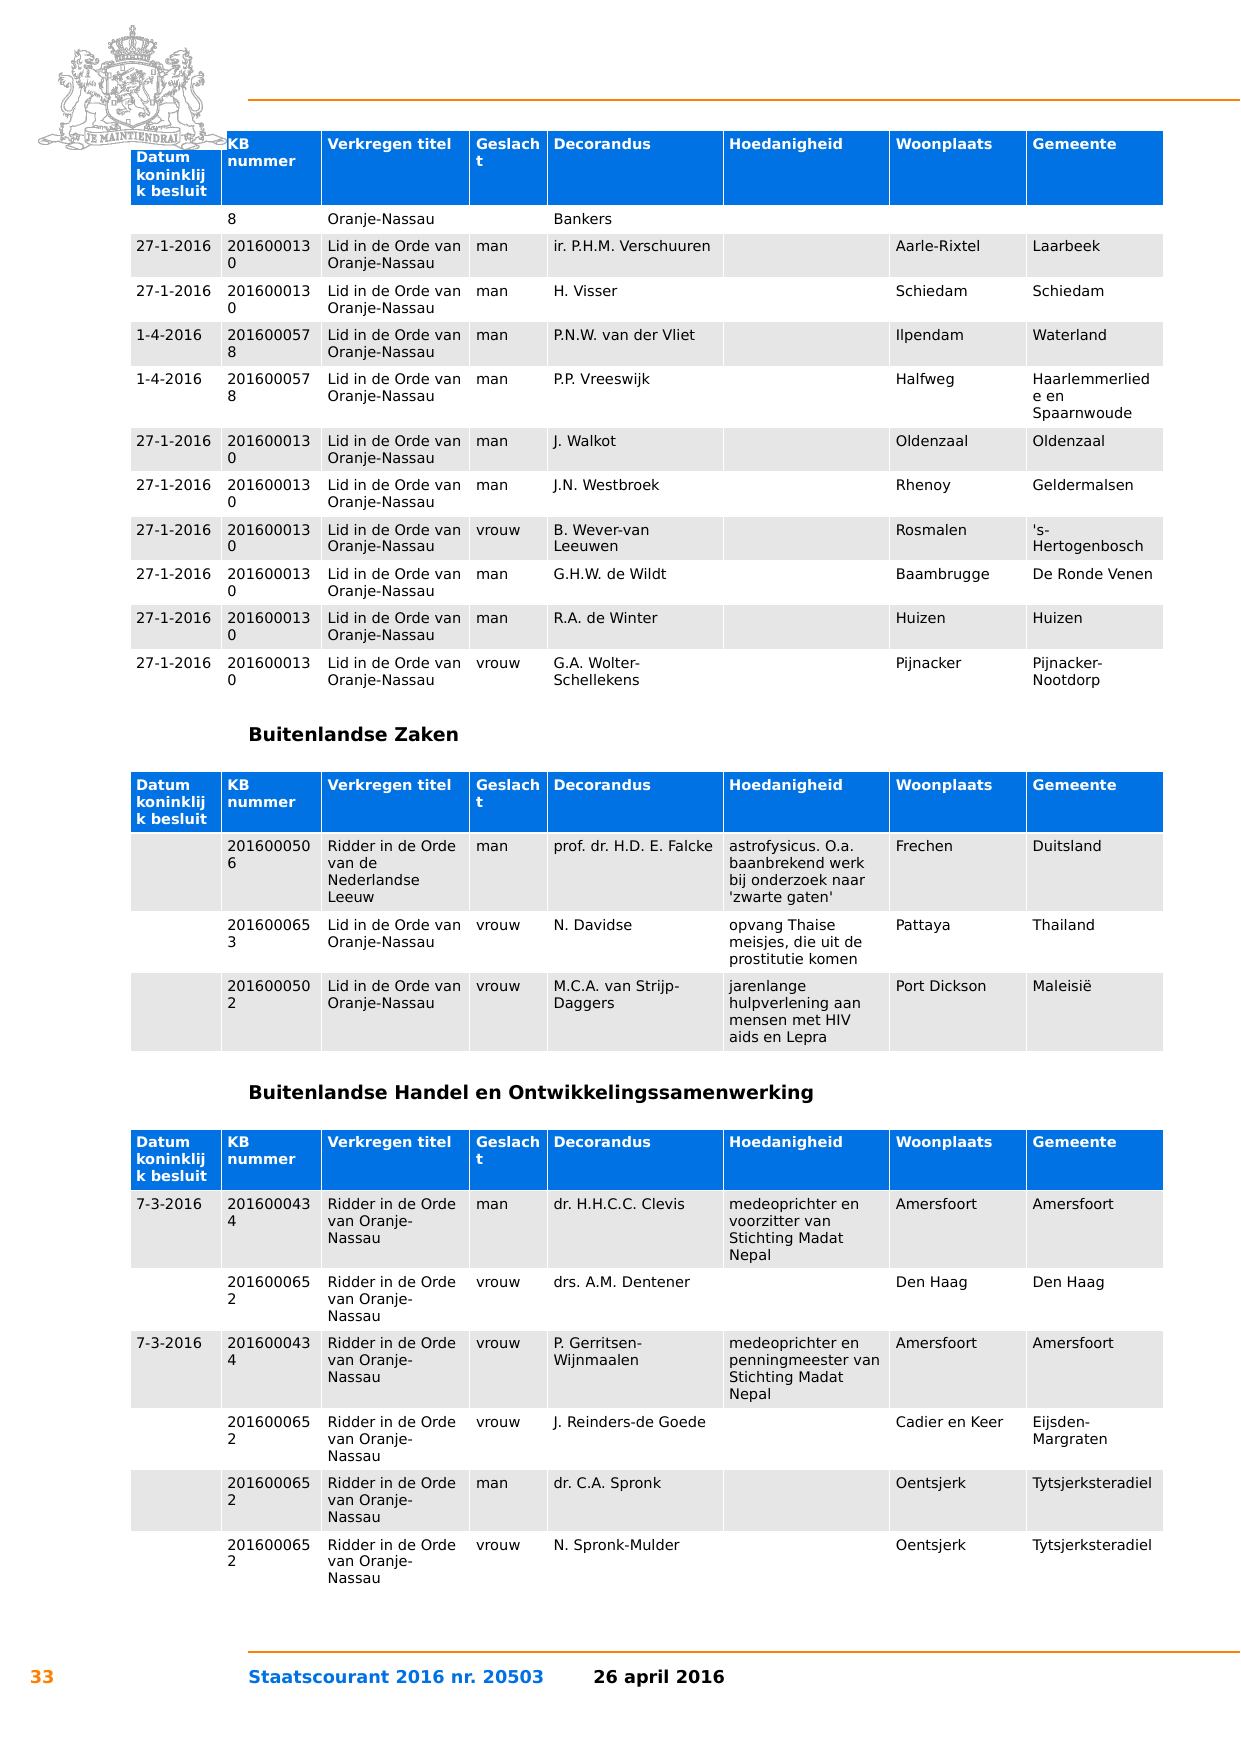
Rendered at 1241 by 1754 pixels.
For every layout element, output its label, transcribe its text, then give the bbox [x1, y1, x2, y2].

table_cell [724, 517, 889, 560]
table_cell Lid in de Orde van Oranje-Nassau [322, 912, 469, 972]
table_cell Oldenzaal [1027, 428, 1163, 471]
table_cell Duitsland [1027, 834, 1163, 911]
table_cell astrofysicus. O.a. baanbrekend werk bij onderzoek naar 'zwarte gaten' [724, 834, 889, 911]
table_cell [131, 1269, 221, 1329]
table_cell Ridder in de Orde van Oranje-Nassau [322, 1532, 469, 1592]
table_cell Waterland [1027, 322, 1163, 366]
table_cell drs. A.M. Dentener [548, 1269, 723, 1329]
table_cell Amersfoort [1027, 1331, 1163, 1408]
table_cell [724, 234, 889, 277]
table_cell Ridder in de Orde van de Nederlandse Leeuw [322, 834, 469, 911]
table_cell G.H.W. de Wildt [548, 561, 723, 604]
table_cell Amersfoort [1027, 1191, 1163, 1268]
table_cell Lid in de Orde van Oranje-Nassau [322, 234, 469, 277]
table_cell Lid in de Orde van Oranje-Nassau [322, 650, 469, 693]
table_cell G.A. Wolter-Schellekens [548, 650, 723, 693]
table_cell Tytsjerksteradiel [1027, 1470, 1163, 1531]
table_cell [724, 1409, 889, 1469]
table_cell M.C.A. van Strijp-Daggers [548, 973, 723, 1051]
table_cell 8 [222, 206, 321, 232]
table_cell Ridder in de Orde van Oranje-Nassau [322, 1409, 469, 1469]
table_cell medeoprichter en voorzitter van Stichting Madat Nepal [724, 1191, 889, 1268]
table_cell Pijnacker [890, 650, 1026, 693]
table_cell [1027, 206, 1163, 232]
table_cell man [470, 367, 547, 427]
table_cell Pijnacker-Nootdorp [1027, 650, 1163, 693]
table_cell [131, 1470, 221, 1531]
table_cell N. Davidse [548, 912, 723, 972]
table_cell 2016000130 [222, 605, 321, 649]
table_cell Cadier en Keer [890, 1409, 1026, 1469]
table_cell ir. P.H.M. Verschuuren [548, 234, 723, 277]
table_header Woonplaats [890, 772, 1026, 832]
table_header Gemeente [1027, 1130, 1163, 1190]
table_cell [724, 472, 889, 516]
table_cell [131, 1532, 221, 1592]
table_cell 27-1-2016 [131, 605, 221, 649]
table_cell man [470, 322, 547, 366]
table_cell [724, 428, 889, 471]
table_cell Ridder in de Orde van Oranje-Nassau [322, 1470, 469, 1531]
table_cell 27-1-2016 [131, 428, 221, 471]
table_cell 7-3-2016 [131, 1331, 221, 1408]
subtitle Buitenlandse Zaken [248, 724, 1163, 746]
table_cell [724, 1532, 889, 1592]
table_cell medeoprichter en penningmeester van Stichting Madat Nepal [724, 1331, 889, 1408]
table_cell Rosmalen [890, 517, 1026, 560]
table_cell 2016000434 [222, 1331, 321, 1408]
table_cell vrouw [470, 1331, 547, 1408]
table_cell Laarbeek [1027, 234, 1163, 277]
table_cell Lid in de Orde van Oranje-Nassau [322, 561, 469, 604]
table_cell Rhenoy [890, 472, 1026, 516]
table_cell dr. C.A. Spronk [548, 1470, 723, 1531]
table_cell 27-1-2016 [131, 278, 221, 321]
table_header Hoedanigheid [724, 772, 889, 832]
table_cell 2016000652 [222, 1409, 321, 1469]
table_cell Port Dickson [890, 973, 1026, 1051]
table_cell vrouw [470, 1532, 547, 1592]
table_cell [724, 322, 889, 366]
table_cell Huizen [1027, 605, 1163, 649]
table_cell 27-1-2016 [131, 472, 221, 516]
table_cell Pattaya [890, 912, 1026, 972]
table_cell 1-4-2016 [131, 322, 221, 366]
table_cell [890, 206, 1026, 232]
table_header Decorandus [548, 131, 723, 205]
table_cell dr. H.H.C.C. Clevis [548, 1191, 723, 1268]
table_cell Oldenzaal [890, 428, 1026, 471]
table_cell man [470, 834, 547, 911]
table_cell vrouw [470, 1269, 547, 1329]
table_cell Lid in de Orde van Oranje-Nassau [322, 973, 469, 1051]
table_cell Oentsjerk [890, 1532, 1026, 1592]
table_cell [131, 973, 221, 1051]
table_cell Amersfoort [890, 1331, 1026, 1408]
table_header Verkregen titel [322, 772, 469, 832]
table_header KB nummer [222, 772, 321, 832]
table_header Hoedanigheid [724, 131, 889, 205]
table_cell Frechen [890, 834, 1026, 911]
table_cell Ilpendam [890, 322, 1026, 366]
table_header Verkregen titel [322, 1130, 469, 1190]
table_header KB nummer [222, 131, 321, 205]
subtitle Buitenlandse Handel en Ontwikkelingssamenwerking [248, 1082, 1163, 1103]
table_cell opvang Thaise meisjes, die uit de prostitutie komen [724, 912, 889, 972]
table_cell Den Haag [890, 1269, 1026, 1329]
table_cell 27-1-2016 [131, 517, 221, 560]
table_cell 2016000502 [222, 973, 321, 1051]
table_cell 2016000652 [222, 1532, 321, 1592]
table_cell man [470, 428, 547, 471]
table_cell [724, 605, 889, 649]
table_cell vrouw [470, 912, 547, 972]
table_cell 2016000130 [222, 561, 321, 604]
table_cell P.P. Vreeswijk [548, 367, 723, 427]
table_cell man [470, 1191, 547, 1268]
table_cell 1-4-2016 [131, 367, 221, 427]
table_cell [131, 206, 221, 232]
picture [38, 25, 227, 150]
table_cell P.N.W. van der Vliet [548, 322, 723, 366]
table_cell Amersfoort [890, 1191, 1026, 1268]
table_cell J. Walkot [548, 428, 723, 471]
table_cell Lid in de Orde van Oranje-Nassau [322, 517, 469, 560]
table_header Geslacht [470, 131, 547, 205]
table_header Hoedanigheid [724, 1130, 889, 1190]
table_header KB nummer [222, 1130, 321, 1190]
table_cell [724, 367, 889, 427]
table_cell jarenlange hulpverlening aan mensen met HIV aids en Lepra [724, 973, 889, 1051]
table_cell [131, 1409, 221, 1469]
table_cell Oentsjerk [890, 1470, 1026, 1531]
table_cell J. Reinders-de Goede [548, 1409, 723, 1469]
table_cell 7-3-2016 [131, 1191, 221, 1268]
table_cell 2016000130 [222, 472, 321, 516]
table_cell man [470, 561, 547, 604]
table_cell 2016000130 [222, 278, 321, 321]
table_cell Lid in de Orde van Oranje-Nassau [322, 322, 469, 366]
table_cell vrouw [470, 1409, 547, 1469]
table_header Decorandus [548, 772, 723, 832]
table_header Verkregen titel [322, 131, 469, 205]
table_cell Bankers [548, 206, 723, 232]
table_cell Geldermalsen [1027, 472, 1163, 516]
table_cell [724, 206, 889, 232]
table_cell 2016000578 [222, 367, 321, 427]
table_cell man [470, 472, 547, 516]
table_cell Ridder in de Orde van Oranje-Nassau [322, 1331, 469, 1408]
table_cell Aarle-Rixtel [890, 234, 1026, 277]
table_cell [131, 834, 221, 911]
table_cell De Ronde Venen [1027, 561, 1163, 604]
table_cell Lid in de Orde van Oranje-Nassau [322, 278, 469, 321]
table_cell 2016000130 [222, 650, 321, 693]
table_cell 2016000652 [222, 1470, 321, 1531]
table_header Woonplaats [890, 1130, 1026, 1190]
table_cell [724, 561, 889, 604]
table_cell 27-1-2016 [131, 650, 221, 693]
table_cell 2016000506 [222, 834, 321, 911]
table_cell J.N. Westbroek [548, 472, 723, 516]
table_cell [724, 650, 889, 693]
table_header Datum koninklijk besluit [131, 772, 221, 832]
table_header Geslacht [470, 772, 547, 832]
table_cell man [470, 1470, 547, 1531]
table_cell vrouw [470, 650, 547, 693]
table_cell Maleisië [1027, 973, 1163, 1051]
table_header Datum koninklijk besluit [131, 1130, 221, 1190]
table_cell Thailand [1027, 912, 1163, 972]
table_cell prof. dr. H.D. E. Falcke [548, 834, 723, 911]
table_cell 27-1-2016 [131, 234, 221, 277]
table_cell [724, 1470, 889, 1531]
table_cell [724, 1269, 889, 1329]
table_cell 2016000130 [222, 234, 321, 277]
table_header Gemeente [1027, 131, 1163, 205]
table_cell Lid in de Orde van Oranje-Nassau [322, 367, 469, 427]
table_cell Schiedam [1027, 278, 1163, 321]
table_header Decorandus [548, 1130, 723, 1190]
table_cell 2016000653 [222, 912, 321, 972]
table_cell 27-1-2016 [131, 561, 221, 604]
table_cell [131, 912, 221, 972]
table_cell P. Gerritsen-Wijnmaalen [548, 1331, 723, 1408]
table_cell man [470, 605, 547, 649]
table_cell N. Spronk-Mulder [548, 1532, 723, 1592]
table_cell Ridder in de Orde van Oranje-Nassau [322, 1269, 469, 1329]
table_cell Baambrugge [890, 561, 1026, 604]
table_cell Lid in de Orde van Oranje-Nassau [322, 428, 469, 471]
table_cell 2016000130 [222, 517, 321, 560]
table_cell Tytsjerksteradiel [1027, 1532, 1163, 1592]
table_cell [470, 206, 547, 232]
table_cell man [470, 234, 547, 277]
table_cell Den Haag [1027, 1269, 1163, 1329]
table_header Datum koninklijk besluit [131, 150, 221, 205]
table_cell 's-Hertogenbosch [1027, 517, 1163, 560]
table_cell man [470, 278, 547, 321]
table_cell Lid in de Orde van Oranje-Nassau [322, 472, 469, 516]
table_header Woonplaats [890, 131, 1026, 205]
table_header Gemeente [1027, 772, 1163, 832]
table_cell Halfweg [890, 367, 1026, 427]
table_cell 2016000130 [222, 428, 321, 471]
table_cell 2016000652 [222, 1269, 321, 1329]
table_cell R.A. de Winter [548, 605, 723, 649]
table_cell Ridder in de Orde van Oranje-Nassau [322, 1191, 469, 1268]
table_cell Eijsden-Margraten [1027, 1409, 1163, 1469]
table_header Geslacht [470, 1130, 547, 1190]
table_cell Haarlemmerliede en Spaarnwoude [1027, 367, 1163, 427]
table_cell Schiedam [890, 278, 1026, 321]
table_cell vrouw [470, 973, 547, 1051]
table_cell Oranje-Nassau [322, 206, 469, 232]
table_cell Huizen [890, 605, 1026, 649]
table_cell vrouw [470, 517, 547, 560]
table_cell H. Visser [548, 278, 723, 321]
table_cell 2016000578 [222, 322, 321, 366]
table_cell 2016000434 [222, 1191, 321, 1268]
table_cell B. Wever-van Leeuwen [548, 517, 723, 560]
table_cell [724, 278, 889, 321]
table_cell Lid in de Orde van Oranje-Nassau [322, 605, 469, 649]
